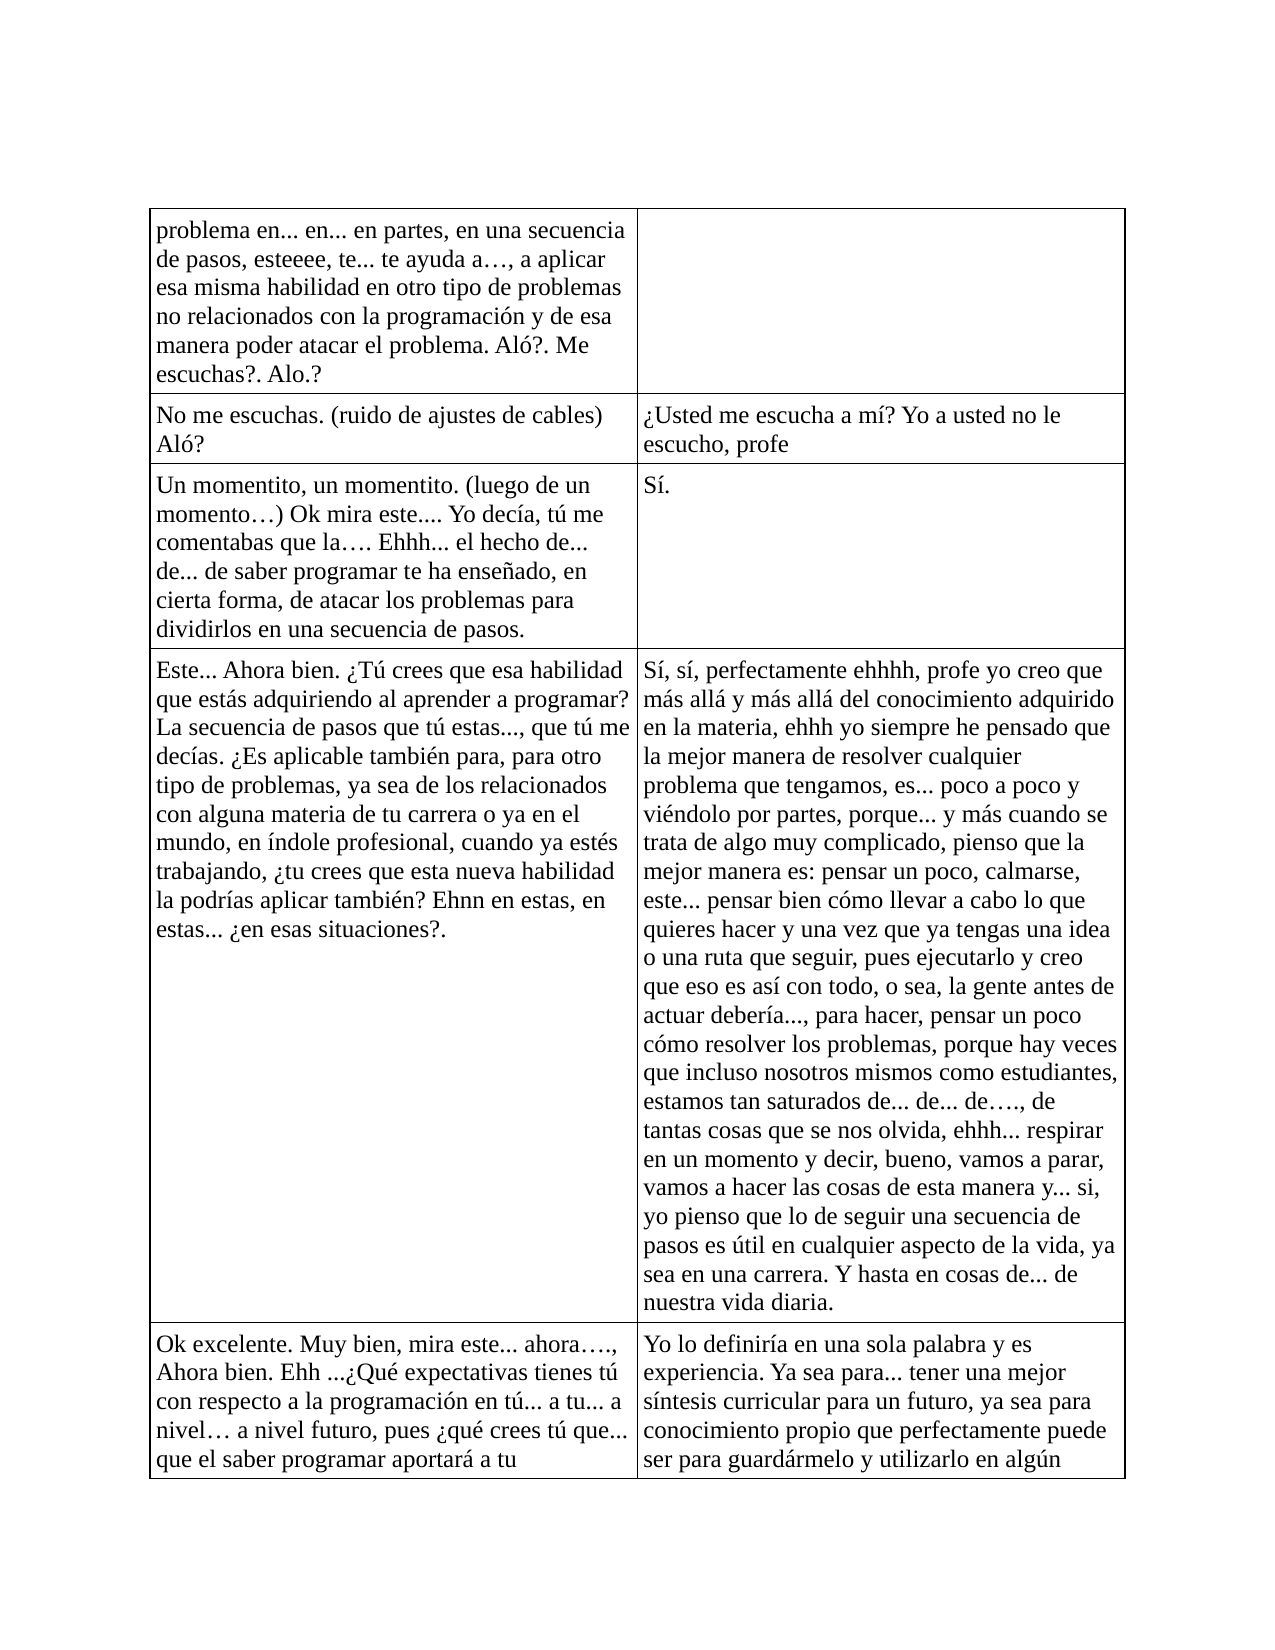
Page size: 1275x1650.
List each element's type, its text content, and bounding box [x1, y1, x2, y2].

table_cell Yo lo definiría en una sola palabra y es experiencia. Ya sea para... tener una mejor síntesis curricular para un futuro, ya sea para conocimiento propio que perfectamente puede ser para guardármelo y utilizarlo en algún [638, 1323, 1124, 1478]
table_cell problema en... en... en partes, en una secuencia de pasos, esteeee, te... te ayuda a…, a aplicar esa misma habilidad en otro tipo de problemas no relacionados con la programación y de esa manera poder atacar el problema. Aló?. Me escuchas?. Alo.? [151, 209, 637, 393]
table_cell ¿Usted me escucha a mí? Yo a usted no le escucho, profe [638, 394, 1124, 463]
table_cell Sí. [638, 464, 1124, 648]
table_cell No me escuchas. (ruido de ajustes de cables) Aló? [151, 394, 637, 463]
table_cell [638, 209, 1124, 393]
table_cell Un momentito, un momentito. (luego de un momento…) Ok mira este.... Yo decía, tú me comentabas que la…. Ehhh... el hecho de... de... de saber programar te ha enseñado, en cierta forma, de atacar los problemas para dividirlos en una secuencia de pasos. [151, 464, 637, 648]
table_cell Sí, sí, perfectamente ehhhh, profe yo creo que más allá y más allá del conocimiento adquirido en la materia, ehhh yo siempre he pensado que la mejor manera de resolver cualquier problema que tengamos, es... poco a poco y viéndolo por partes, porque... y más cuando se trata de algo muy complicado, pienso que la mejor manera es: pensar un poco, calmarse, este... pensar bien cómo llevar a cabo lo que quieres hacer y una vez que ya tengas una idea o una ruta que seguir, pues ejecutarlo y creo que eso es así con todo, o sea, la gente antes de actuar debería..., para hacer, pensar un poco cómo resolver los problemas, porque hay veces que incluso nosotros mismos como estudiantes, estamos tan saturados de... de... de…., de tantas cosas que se nos olvida, ehhh... respirar en un momento y decir, bueno, vamos a parar, vamos a hacer las cosas de esta manera y... si, yo pienso que lo de seguir una secuencia de pasos es útil en cualquier aspecto de la vida, ya sea en una carrera. Y hasta en cosas de... de nuestra vida diaria. [638, 649, 1124, 1322]
table_cell Ok excelente. Muy bien, mira este... ahora…., Ahora bien. Ehh ...¿Qué expectativas tienes tú con respecto a la programación en tú... a tu... a nivel… a nivel futuro, pues ¿qué crees tú que... que el saber programar aportará a tu [151, 1323, 637, 1478]
table_cell Este... Ahora bien. ¿Tú crees que esa habilidad que estás adquiriendo al aprender a programar? La secuencia de pasos que tú estas..., que tú me decías. ¿Es aplicable también para, para otro tipo de problemas, ya sea de los relacionados con alguna materia de tu carrera o ya en el mundo, en índole profesional, cuando ya estés trabajando, ¿tu crees que esta nueva habilidad la podrías aplicar también? Ehnn en estas, en estas... ¿en esas situaciones?. [151, 649, 637, 1322]
